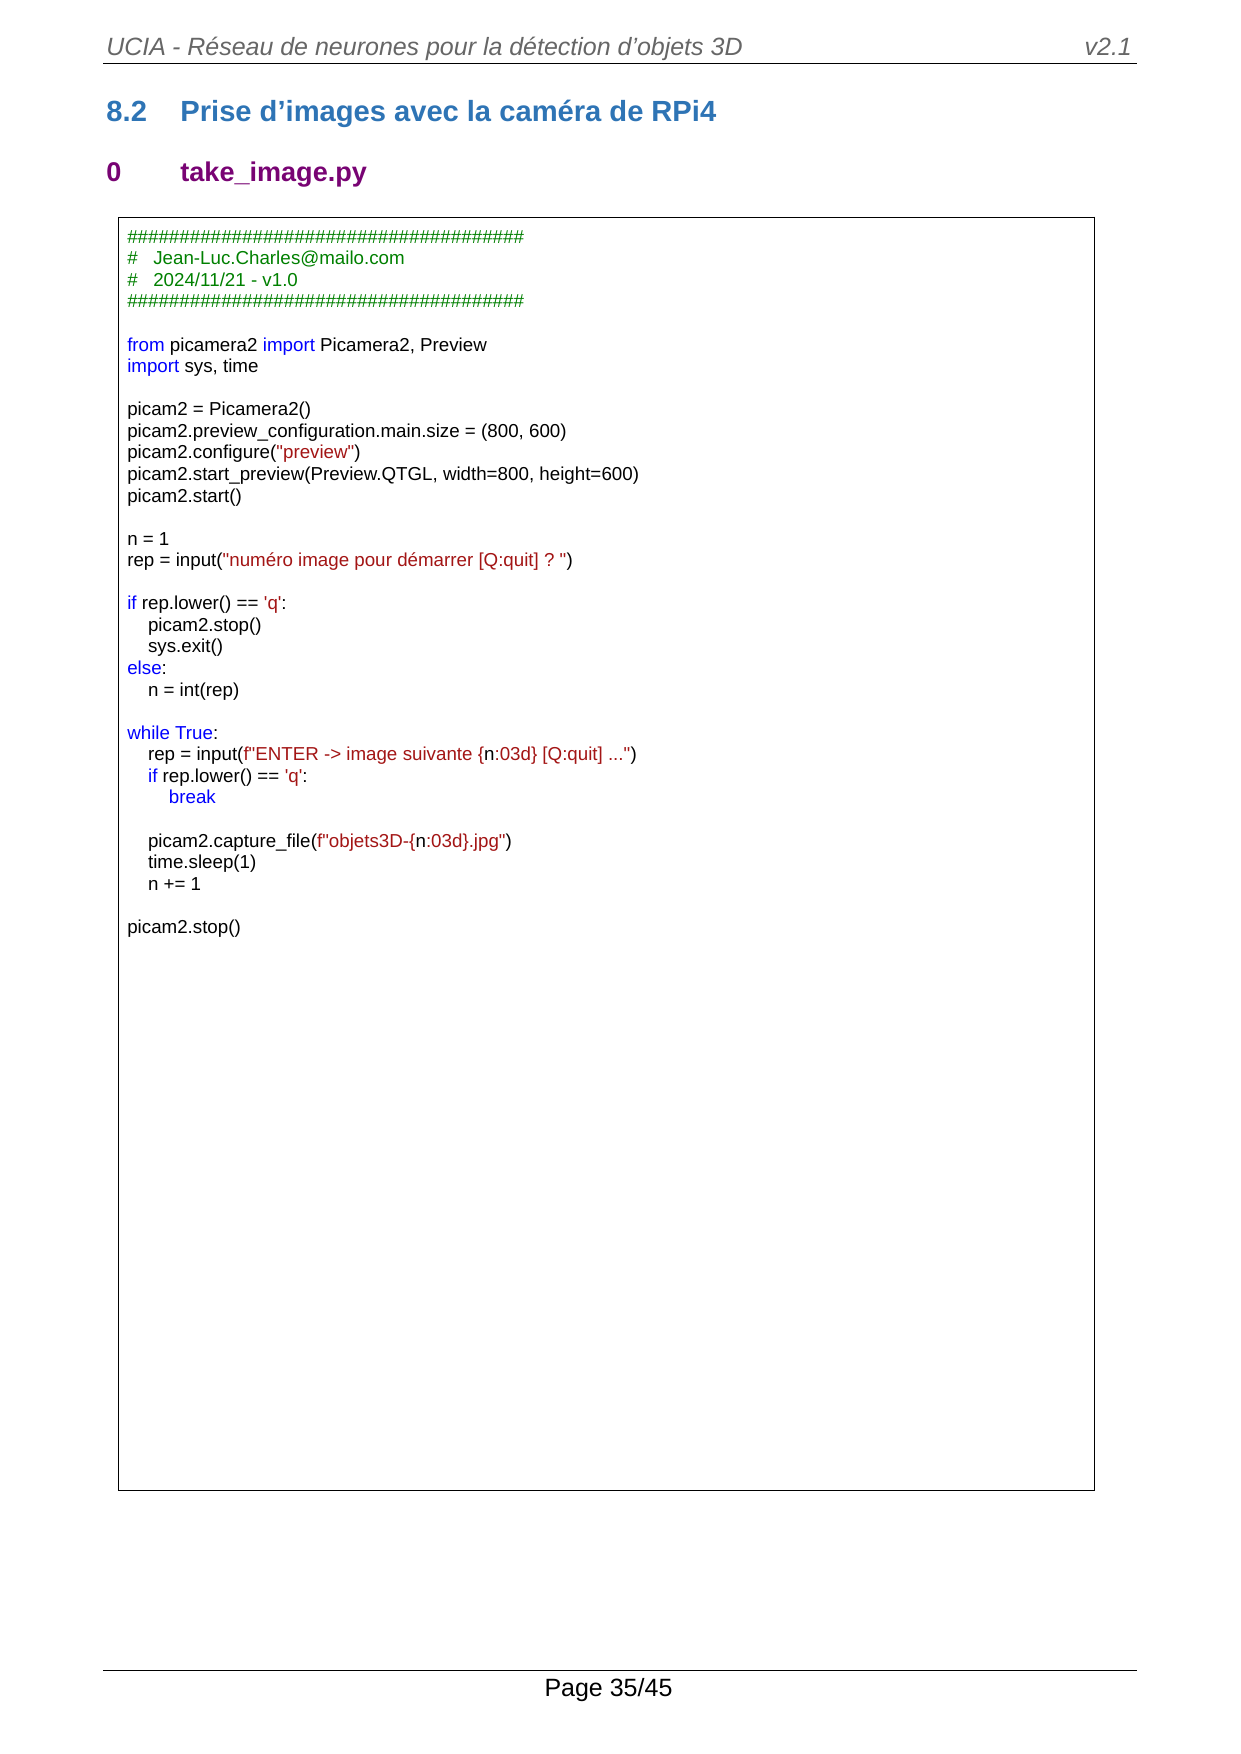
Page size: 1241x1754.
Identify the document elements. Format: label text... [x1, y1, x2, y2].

text break [127, 786, 1086, 808]
text else: [127, 657, 1086, 678]
text picam2 = Picamera2() [127, 398, 1086, 420]
subtitle Prise d’images avec la caméra de RPi4 [106, 94, 1134, 127]
text picam2.start_preview(Preview.QTGL, width=800, height=600) [127, 463, 1086, 484]
text # 2024/11/21 - v1.0 [127, 269, 1086, 290]
text picam2.configure("preview") [127, 441, 1086, 463]
text sys.exit() [127, 635, 1086, 657]
text time.sleep(1) [127, 851, 1086, 872]
text from picamera2 import Picamera2, Preview [127, 333, 1086, 355]
text while True: [127, 722, 1086, 743]
text rep = input(f"ENTER -> image suivante {n:03d} [Q:quit] ...") [127, 743, 1086, 765]
text if rep.lower() == 'q': [127, 765, 1086, 786]
text import sys, time [127, 355, 1086, 377]
text rep = input("numéro image pour démarrer [Q:quit] ? ") [127, 549, 1086, 571]
text picam2.preview_configuration.main.size = (800, 600) [127, 420, 1086, 441]
text picam2.stop() [127, 614, 1086, 635]
text n += 1 [127, 872, 1086, 894]
text picam2.stop() [127, 916, 1086, 937]
text if rep.lower() == 'q': [127, 592, 1086, 614]
subtitle take_image.py [106, 156, 1134, 187]
text picam2.capture_file(f"objets3D-{n:03d}.jpg") [127, 829, 1086, 851]
text n = 1 [127, 527, 1086, 549]
text n = int(rep) [127, 678, 1086, 700]
text ###################################### [127, 290, 1086, 312]
text picam2.start() [127, 484, 1086, 506]
text ###################################### [127, 226, 1086, 247]
text # Jean-Luc.Charles@mailo.com [127, 247, 1086, 269]
